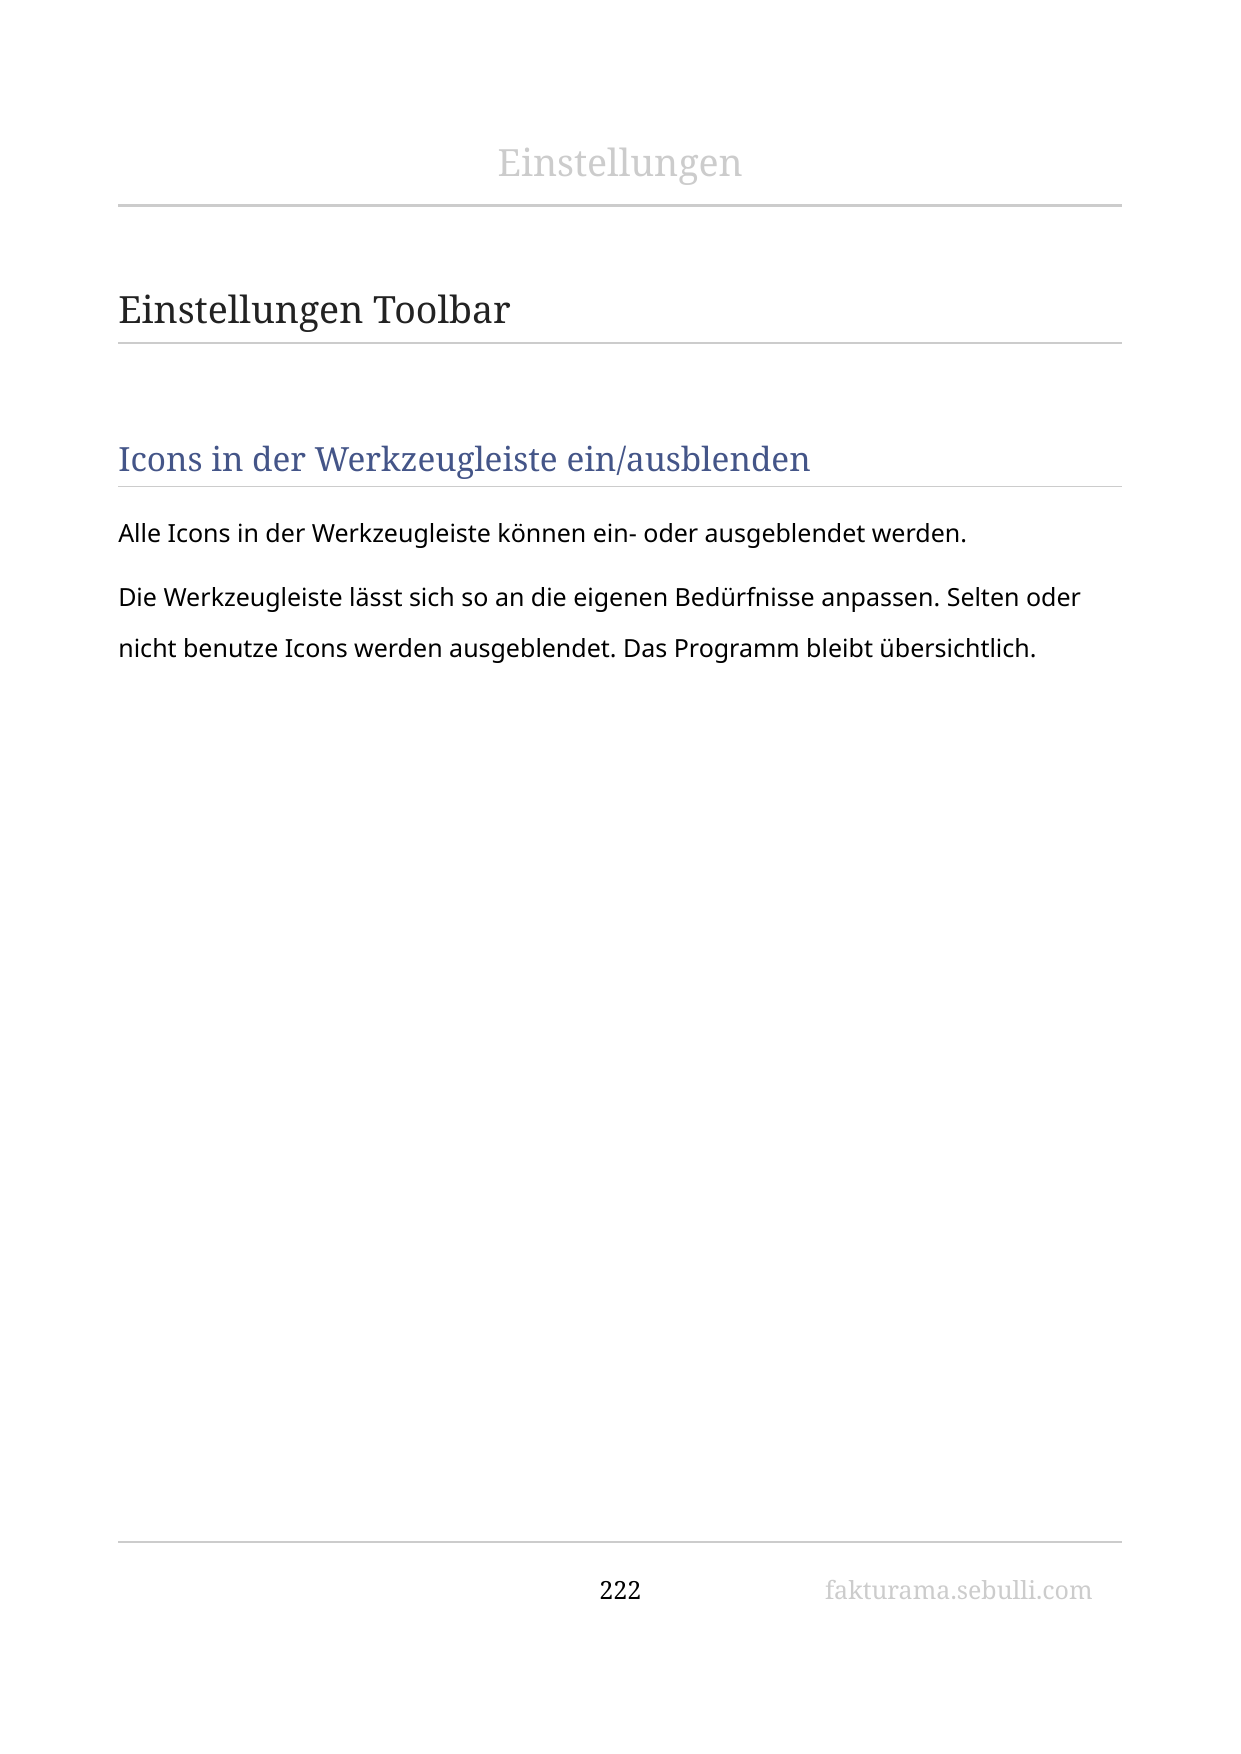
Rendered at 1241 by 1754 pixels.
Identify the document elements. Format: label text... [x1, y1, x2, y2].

subtitle Icons in der Werkzeugleiste ein/ausblenden [118, 436, 1122, 486]
text Alle Icons in der Werkzeugleiste können ein- oder ausgeblendet werden. [118, 516, 1122, 550]
subtitle Einstellungen Toolbar [118, 283, 1122, 342]
text Die Werkzeugleiste lässt sich so an die eigenen Bedürfnisse anpassen. Selten oder nicht benutze Icons werden ausgeblendet. Das Programm bleibt übersichtlich. [118, 579, 1122, 664]
